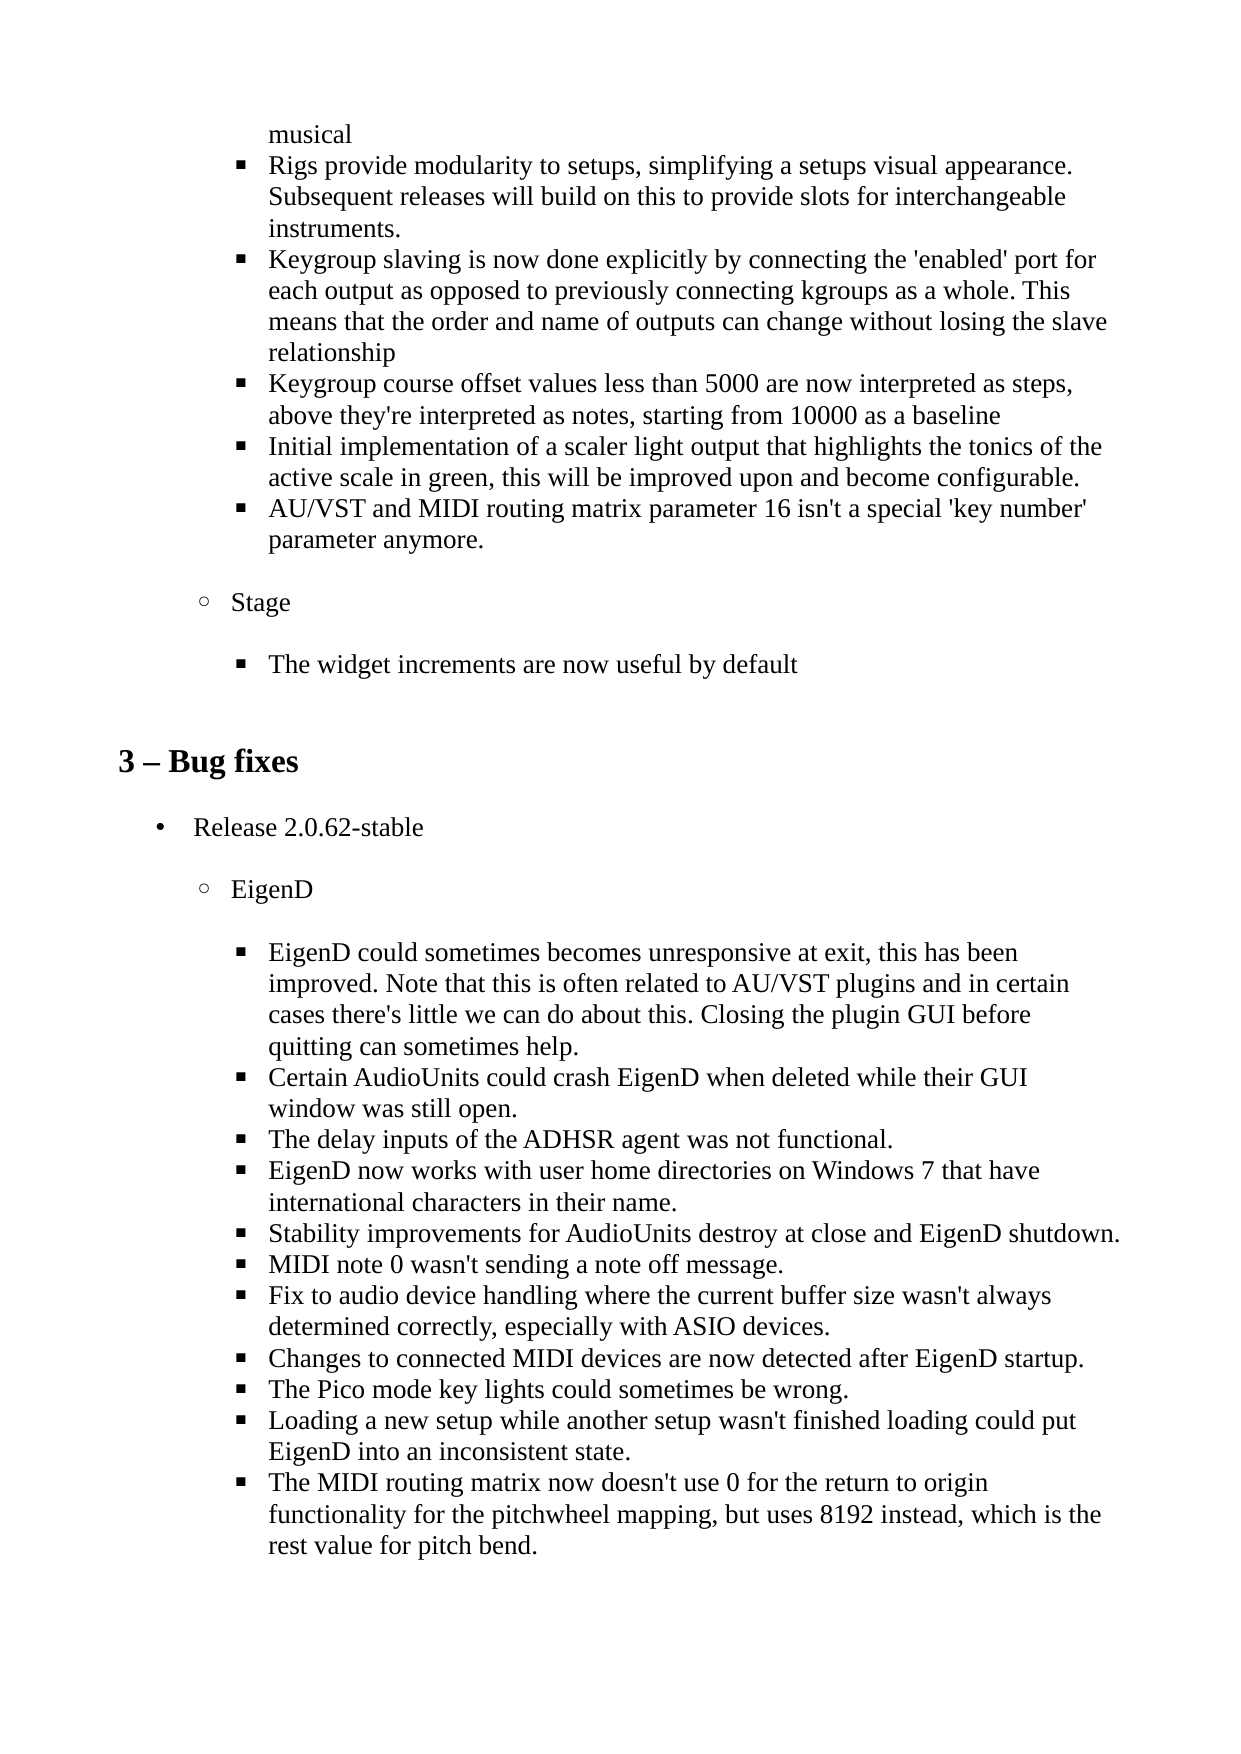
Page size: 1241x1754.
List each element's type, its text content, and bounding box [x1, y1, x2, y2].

list AU/VST and MIDI routing matrix parameter 16 isn't a special 'key number' parameter anymore. [231, 492, 1122, 555]
text 3 – Bug fixes [118, 742, 1122, 780]
list Keygroup course offset values less than 5000 are now interpreted as steps, above they're interpreted as notes, starting from 10000 as a baseline [231, 367, 1122, 430]
list EigenD [193, 874, 1122, 905]
list Changes to connected MIDI devices are now detected after EigenD startup. [231, 1342, 1122, 1373]
list musical [231, 118, 1122, 149]
list The delay inputs of the ADHSR agent was not functional. [231, 1123, 1122, 1154]
list EigenD now works with user home directories on Windows 7 that have international characters in their name. [231, 1154, 1122, 1217]
list Initial implementation of a scaler light output that highlights the tonics of the active scale in green, this will be improved upon and become configurable. [231, 430, 1122, 492]
list The widget increments are now useful by default [231, 648, 1122, 679]
list Fix to audio device handling where the current buffer size wasn't always determined correctly, especially with ASIO devices. [231, 1279, 1122, 1342]
list Loading a new setup while another setup wasn't finished loading could put EigenD into an inconsistent state. [231, 1404, 1122, 1467]
list Stability improvements for AudioUnits destroy at close and EigenD shutdown. [231, 1217, 1122, 1248]
list MIDI note 0 wasn't sending a note off message. [231, 1248, 1122, 1279]
list EigenD could sometimes becomes unresponsive at exit, this has been improved. Note that this is often related to AU/VST plugins and in certain cases there's little we can do about this. Closing the plugin GUI before quitting can sometimes help. [231, 936, 1122, 1061]
list Release 2.0.62-stable [156, 811, 1122, 842]
list The MIDI routing matrix now doesn't use 0 for the return to origin functionality for the pitchwheel mapping, but uses 8192 instead, which is the rest value for pitch bend. [231, 1467, 1122, 1560]
list Certain AudioUnits could crash EigenD when deleted while their GUI window was still open. [231, 1061, 1122, 1123]
list Rigs provide modularity to setups, simplifying a setups visual appearance. Subsequent releases will build on this to provide slots for interchangeable instruments. [231, 149, 1122, 243]
list Stage [193, 586, 1122, 617]
list The Pico mode key lights could sometimes be wrong. [231, 1373, 1122, 1404]
list Keygroup slaving is now done explicitly by connecting the 'enabled' port for each output as opposed to previously connecting kgroups as a whole. This means that the order and name of outputs can change without losing the slave relationship [231, 243, 1122, 367]
